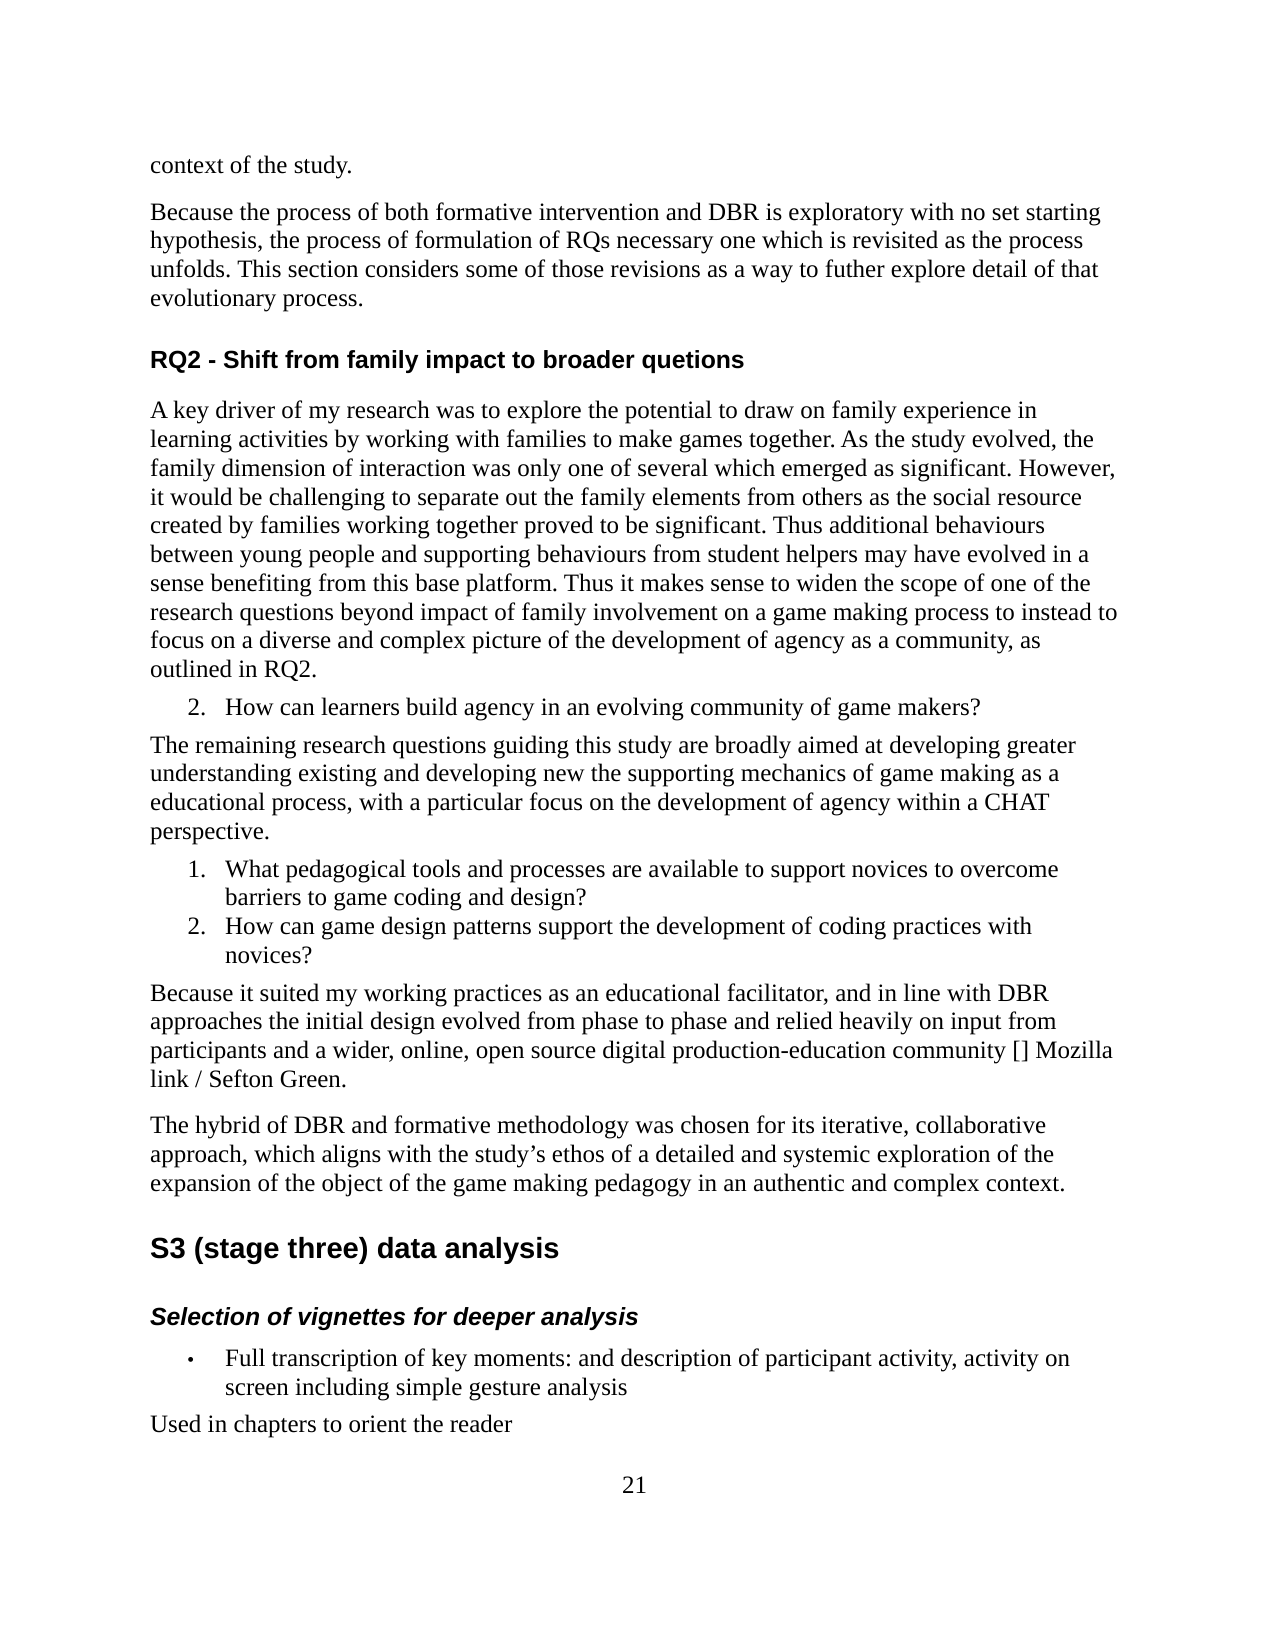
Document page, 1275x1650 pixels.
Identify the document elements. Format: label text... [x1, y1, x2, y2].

text A key driver of my research was to explore the potential to draw on family experience in learning activities by working with families to make games together. As the study evolved, the family dimension of interaction was only one of several which emerged as significant. However, it would be challenging to separate out the family elements from others as the social resource created by families working together proved to be significant. Thus additional behaviours between young people and supporting behaviours from student helpers may have evolved in a sense benefiting from this base platform. Thus it makes sense to widen the scope of one of the research questions beyond impact of family involvement on a game making process to instead to focus on a diverse and complex picture of the development of agency as a community, as outlined in RQ2. [150, 396, 1125, 683]
text Used in chapters to orient the reader [150, 1409, 1125, 1438]
text The remaining research questions guiding this study are broadly aimed at developing greater understanding existing and developing new the supporting mechanics of game making as a educational process, with a particular focus on the development of agency within a CHAT perspective. [150, 730, 1125, 845]
text Because it suited my working practices as an educational facilitator, and in line with DBR approaches the initial design evolved from phase to phase and relied heavily on input from participants and a wider, online, open source digital production-education community [] Mozilla link / Sefton Green. [150, 978, 1125, 1093]
list Full transcription of key moments: and description of participant activity, activity on screen including simple gesture analysis [187, 1343, 1125, 1400]
subtitle RQ2 - Shift from family impact to broader quetions [150, 346, 1125, 374]
list What pedagogical tools and processes are available to support novices to overcome barriers to game coding and design? [187, 854, 1125, 911]
text The hybrid of DBR and formative methodology was chosen for its iterative, collaborative approach, which aligns with the study’s ethos of a detailed and systemic exploration of the expansion of the object of the game making pedagogy in an authentic and complex context. [150, 1111, 1125, 1197]
subtitle S3 (stage three) data analysis [150, 1231, 1125, 1264]
text Because the process of both formative intervention and DBR is exploratory with no set starting hypothesis, the process of formulation of RQs necessary one which is revisited as the process unfolds. This section considers some of those revisions as a way to futher explore detail of that evolutionary process. [150, 197, 1125, 312]
text context of the study. [150, 150, 1125, 179]
subtitle Selection of vignettes for deeper analysis [150, 1302, 1125, 1330]
list How can game design patterns support the development of coding practices with novices? [187, 911, 1125, 969]
list How can learners build agency in an evolving community of game makers? [187, 692, 1125, 721]
